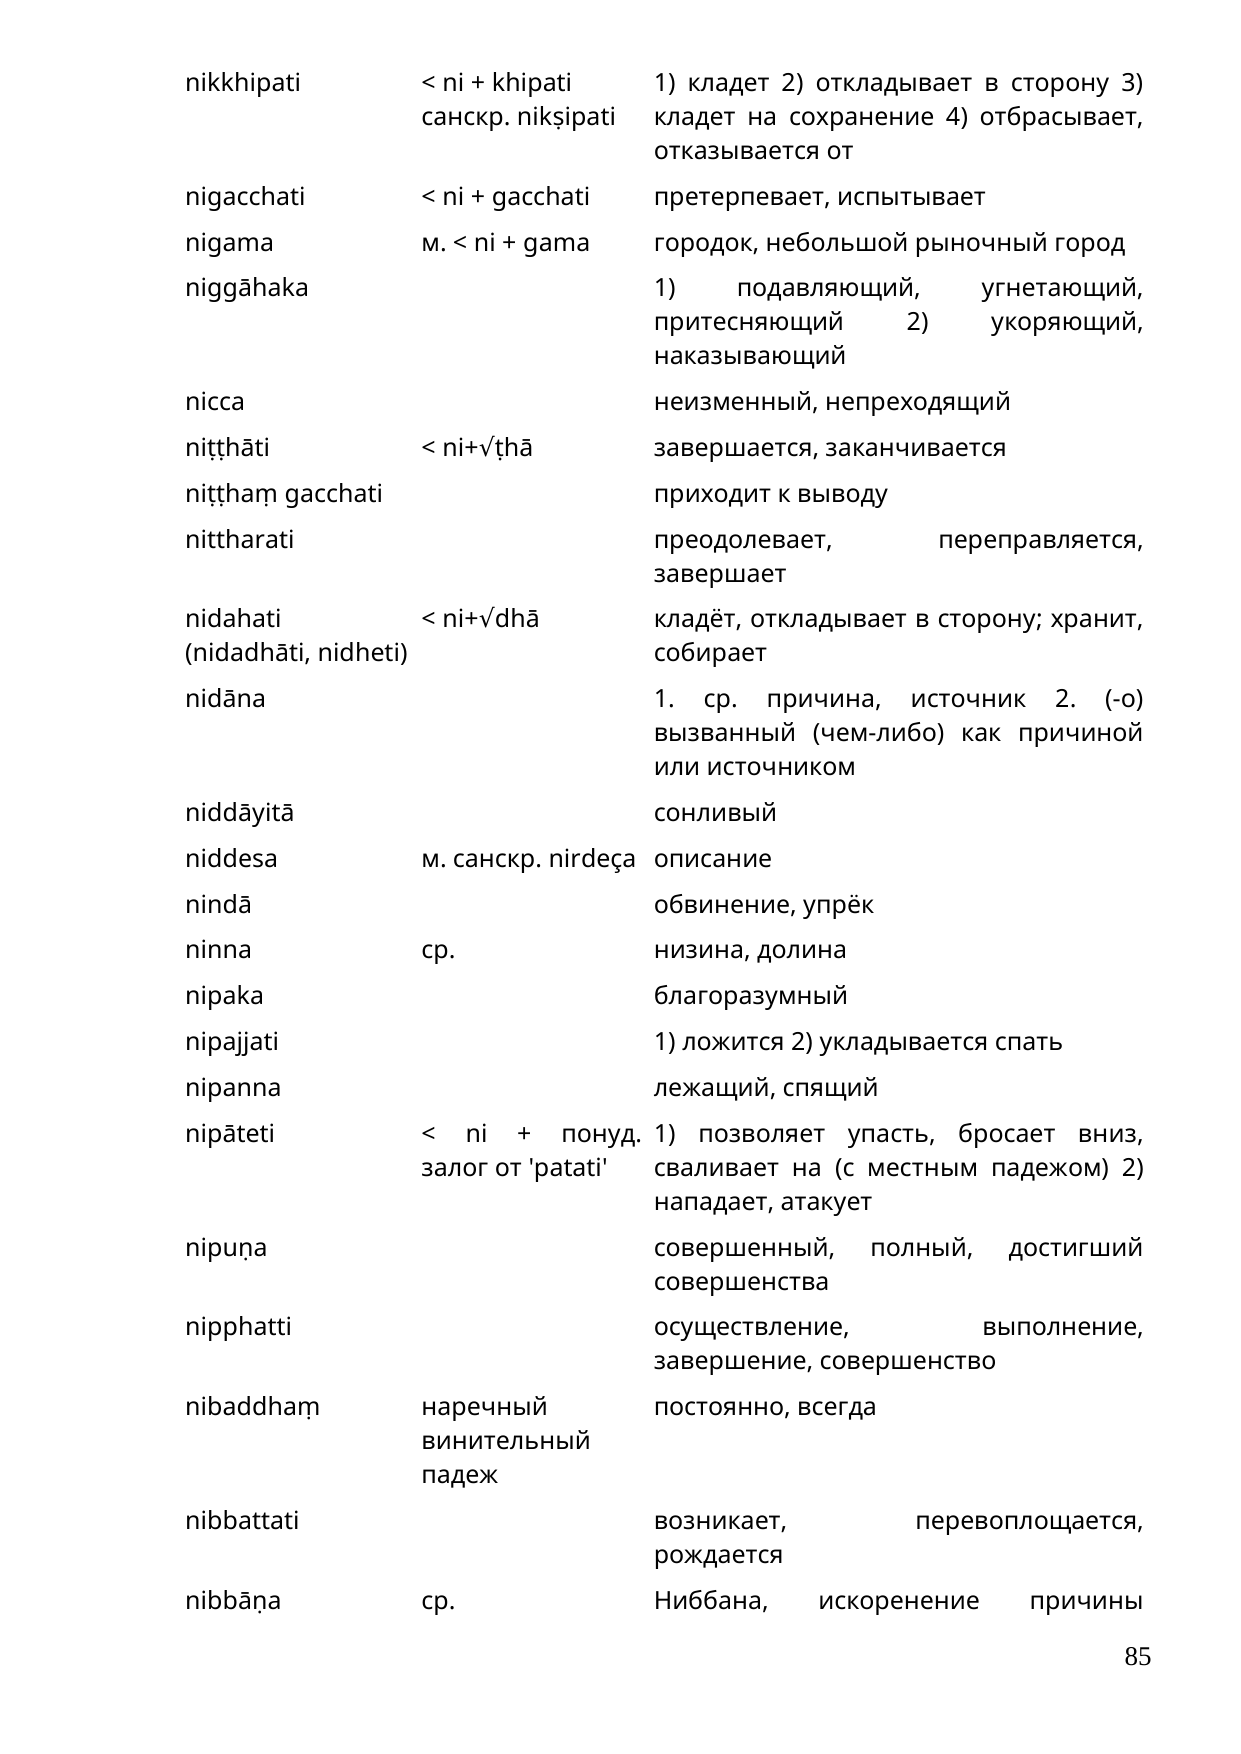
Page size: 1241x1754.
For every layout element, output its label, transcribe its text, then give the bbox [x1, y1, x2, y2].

table_cell nipajjati [179, 1018, 415, 1064]
table_cell 1) подавляющий, угнетающий, притесняющий 2) укоряющий, наказывающий [648, 265, 1150, 378]
table_cell nindā [179, 881, 415, 927]
table_cell ninna [179, 927, 415, 972]
table_cell [415, 378, 648, 424]
table_cell < ni+√dhā [415, 596, 648, 675]
table_cell nigacchati [179, 173, 415, 219]
table_cell [415, 265, 648, 378]
table_cell [415, 1497, 648, 1577]
table_cell [415, 973, 648, 1018]
table_cell nipuṇa [179, 1224, 415, 1303]
table_cell совершенный, полный, достигший совершенства [648, 1224, 1150, 1303]
table_cell < ni + khipati санскр. nikṣipati [415, 59, 648, 173]
table_cell nidahati (nidadhāti, nidheti) [179, 596, 415, 675]
table_cell возникает, перевоплощается, рождается [648, 1497, 1150, 1577]
table_cell претерпевает, испытывает [648, 173, 1150, 219]
table_cell 1. ср. причина, источник 2. (-о) вызванный (чем-либо) как причиной или источником [648, 675, 1150, 789]
table_cell [415, 1224, 648, 1303]
table_cell неизменный, непреходящий [648, 378, 1150, 424]
table_cell постоянно, всегда [648, 1383, 1150, 1497]
table_cell 1) ложится 2) укладывается спать [648, 1018, 1150, 1064]
table_cell низина, долина [648, 927, 1150, 972]
table_cell niddāyitā [179, 789, 415, 835]
table_cell осуществление, выполнение, завершение, совершенство [648, 1304, 1150, 1383]
table_cell м. < ni + gama [415, 219, 648, 264]
table_cell nipaka [179, 973, 415, 1018]
table_cell ср. [415, 927, 648, 972]
table_cell приходит к выводу [648, 470, 1150, 516]
table_cell [415, 789, 648, 835]
table_cell завершается, заканчивается [648, 424, 1150, 470]
table_cell nibbattati [179, 1497, 415, 1577]
table_cell [415, 675, 648, 789]
table_cell [415, 1018, 648, 1064]
table_cell городок, небольшой рыночный город [648, 219, 1150, 264]
table_cell обвинение, упрёк [648, 881, 1150, 927]
table_cell [415, 881, 648, 927]
table_cell [415, 516, 648, 596]
table_cell ср. [415, 1577, 648, 1640]
table_cell [415, 1064, 648, 1110]
table_cell nittharati [179, 516, 415, 596]
table_cell 1) позволяет упасть, бросает вниз, сваливает на (с местным падежом) 2) нападает, атакует [648, 1110, 1150, 1224]
table_cell nibbāṇa [179, 1577, 415, 1640]
table_cell сонливый [648, 789, 1150, 835]
table_cell < ni + понуд. залог от 'patati' [415, 1110, 648, 1224]
table_cell nipanna [179, 1064, 415, 1110]
table_cell 1) кладет 2) откладывает в сторону 3) кладет на сохранение 4) отбрасывает, отказывается от [648, 59, 1150, 173]
table_cell описание [648, 835, 1150, 881]
table_cell [415, 1304, 648, 1383]
table_cell кладёт, откладывает в сторону; хранит, собирает [648, 596, 1150, 675]
table_cell Ниббана, искоренение причины [648, 1577, 1150, 1640]
table_cell niggāhaka [179, 265, 415, 378]
table_cell < ni+√ṭhā [415, 424, 648, 470]
table_cell преодолевает, переправляется, завершает [648, 516, 1150, 596]
table_cell [415, 470, 648, 516]
table_cell nidāna [179, 675, 415, 789]
table_cell благоразумный [648, 973, 1150, 1018]
table_cell niṭṭhāti [179, 424, 415, 470]
table_cell nipphatti [179, 1304, 415, 1383]
table_cell < ni + gacchati [415, 173, 648, 219]
table_cell м. санскр. nirdeça [415, 835, 648, 881]
table_cell nigama [179, 219, 415, 264]
table_cell лежащий, спящий [648, 1064, 1150, 1110]
table_cell nicca [179, 378, 415, 424]
table_cell наречный винительный падеж [415, 1383, 648, 1497]
table_cell niṭṭhaṃ gacchati [179, 470, 415, 516]
table_cell nikkhipati [179, 59, 415, 173]
table_cell niddesa [179, 835, 415, 881]
table_cell nipāteti [179, 1110, 415, 1224]
table_cell nibaddhaṃ [179, 1383, 415, 1497]
